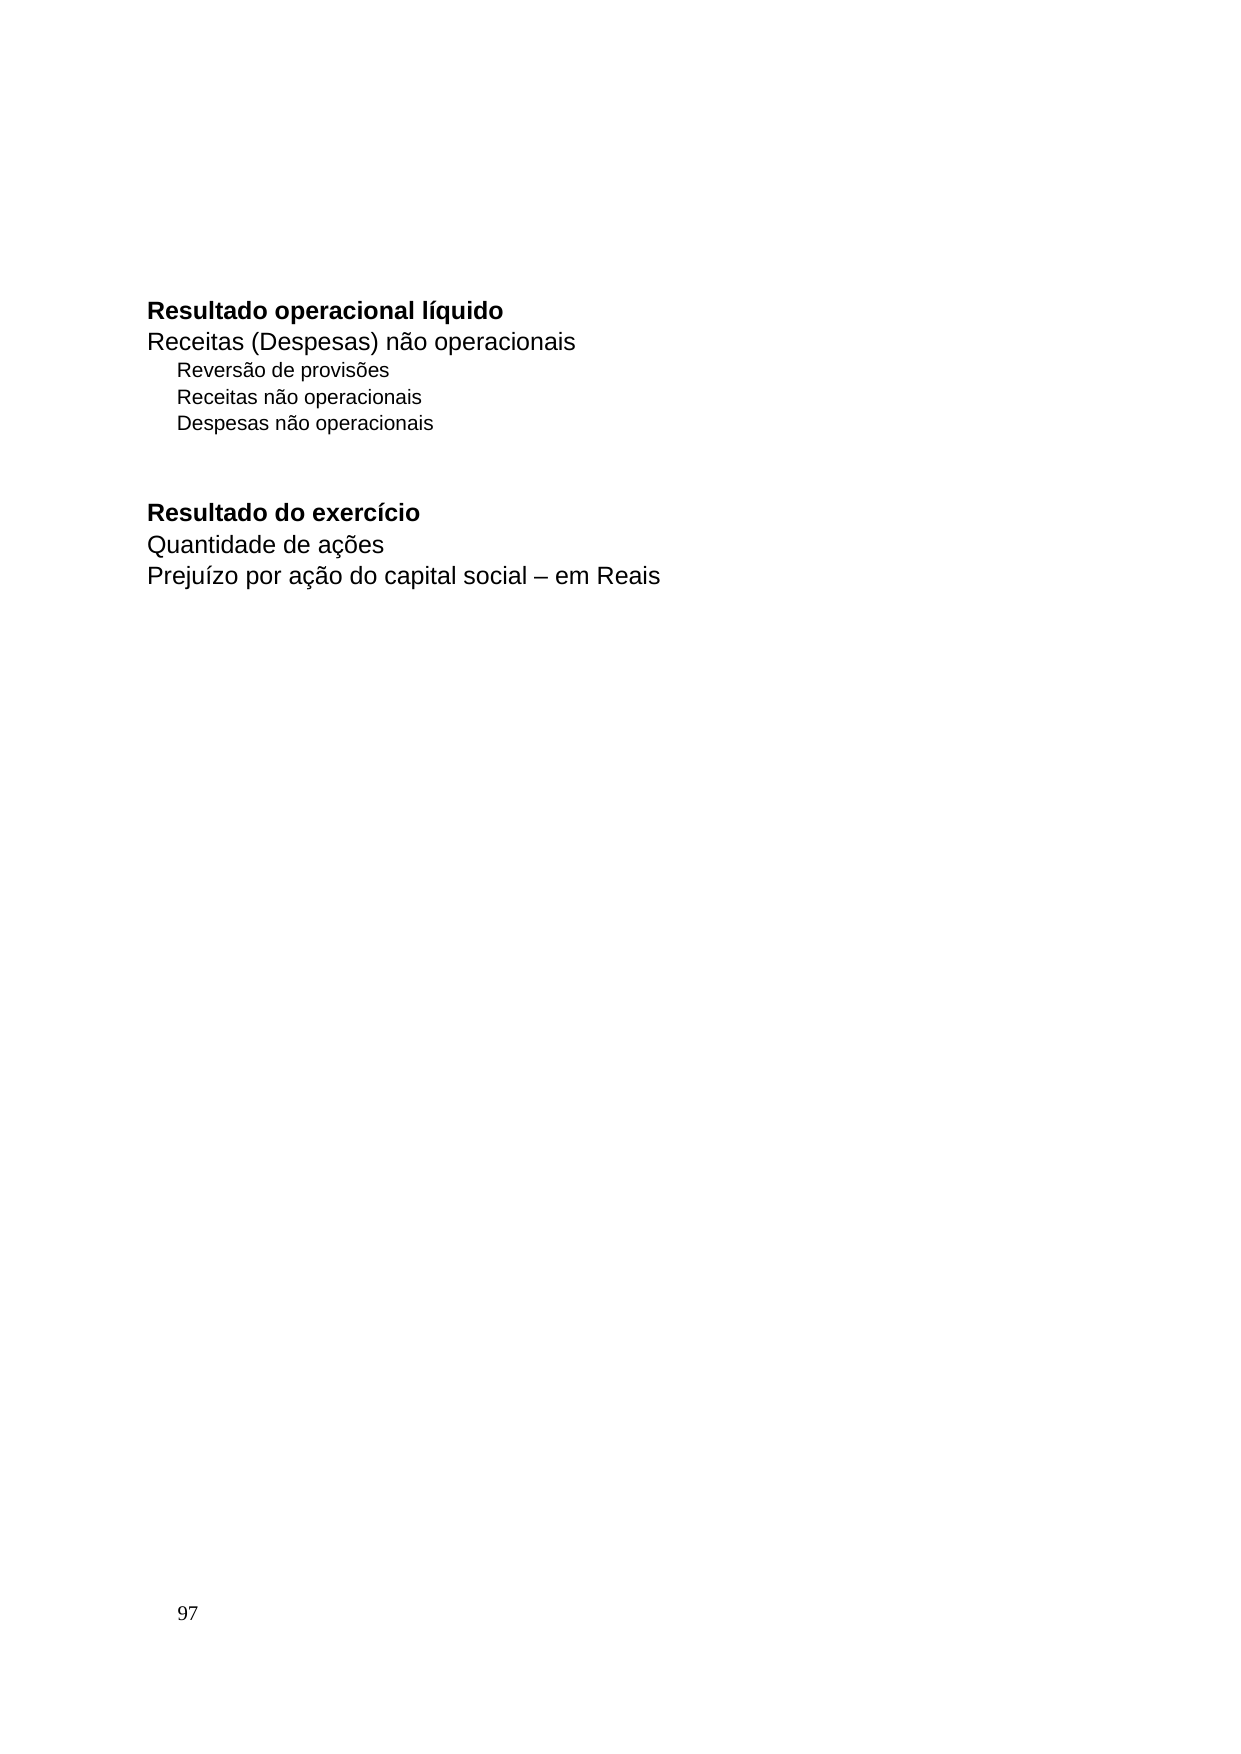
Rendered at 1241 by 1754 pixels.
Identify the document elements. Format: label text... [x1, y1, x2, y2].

text Despesas não operacionais [177, 411, 1152, 435]
text Prejuízo por ação do capital social – em Reais [147, 561, 1152, 590]
subtitle Resultado do exercício [147, 498, 926, 527]
text Quantidade de ações [147, 530, 1152, 558]
text Receitas (Despesas) não operacionais [147, 327, 1152, 356]
subtitle Resultado operacional líquido [147, 296, 926, 324]
text Reversão de provisões [177, 358, 1152, 382]
text Receitas não operacionais [177, 385, 1152, 409]
